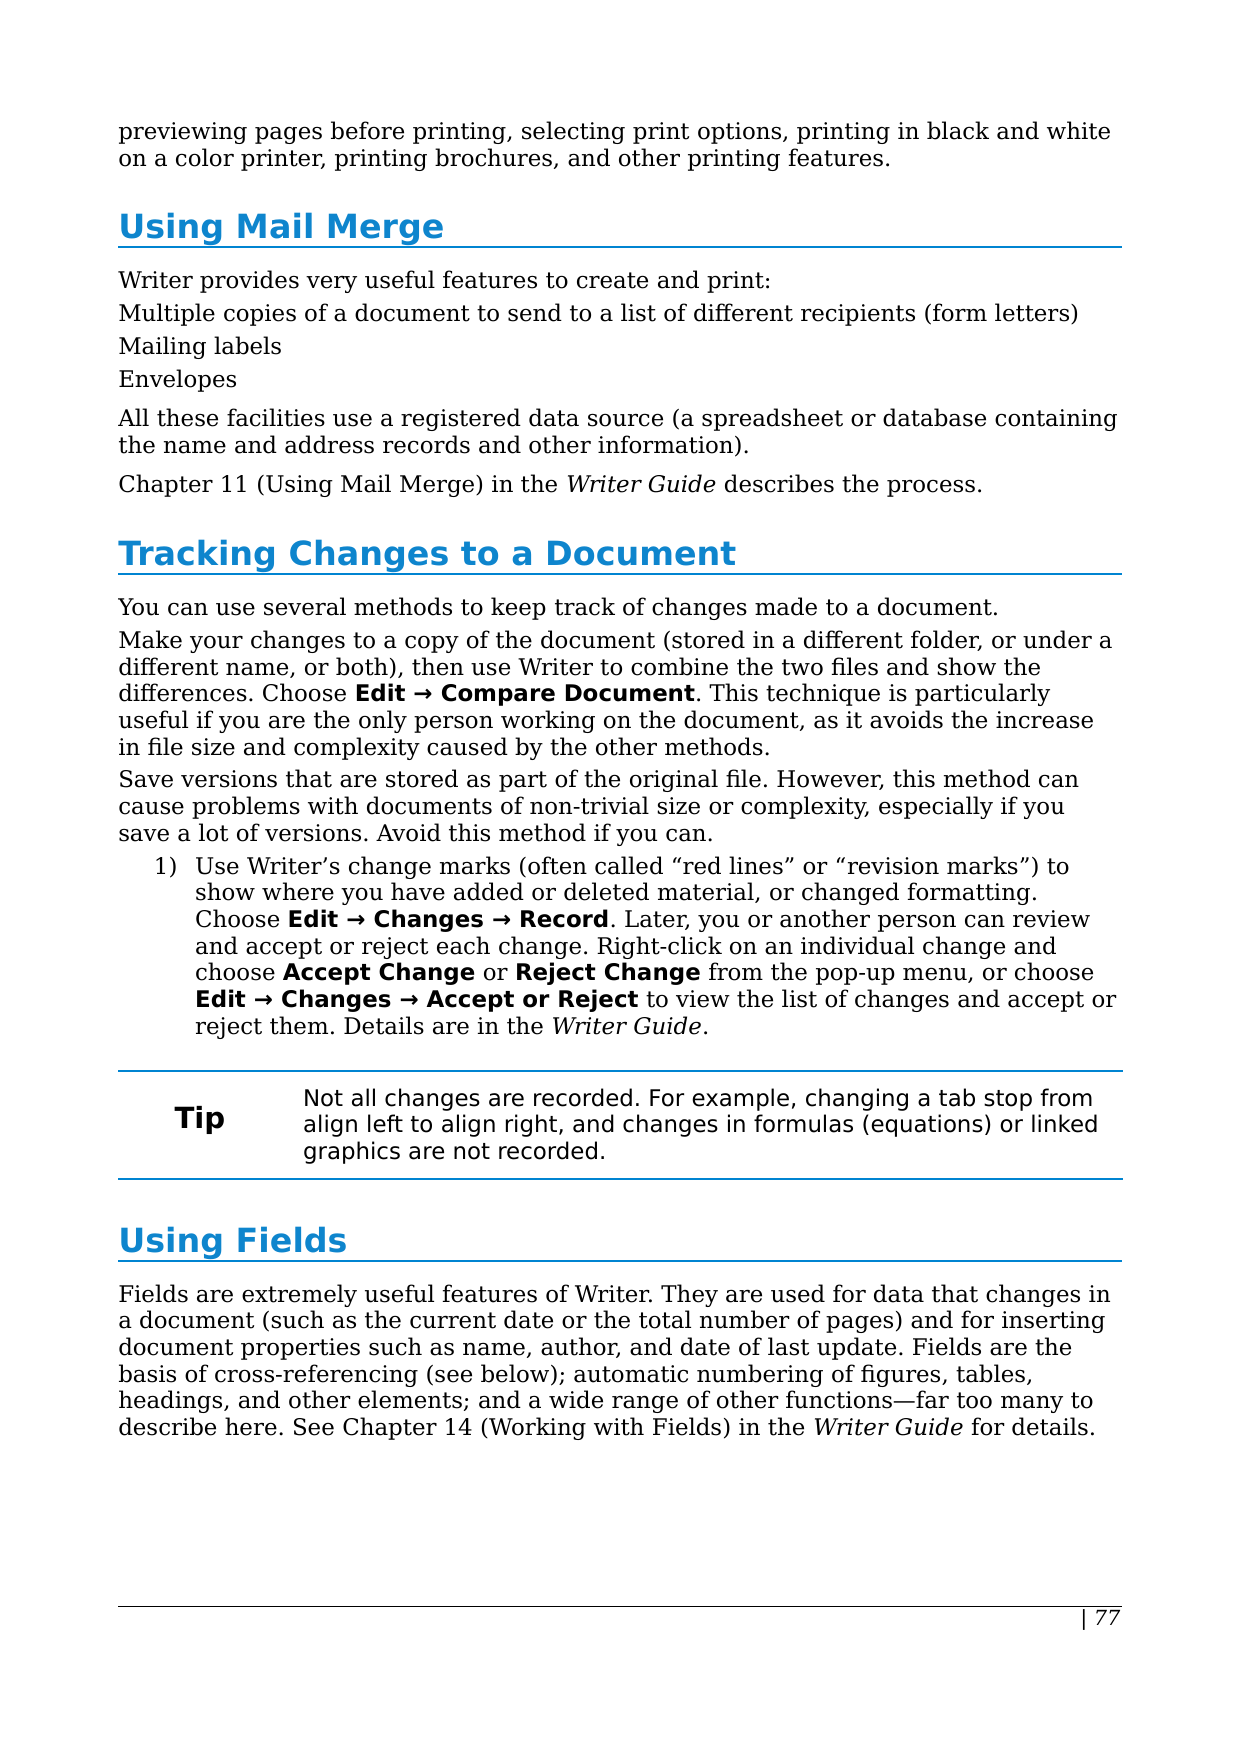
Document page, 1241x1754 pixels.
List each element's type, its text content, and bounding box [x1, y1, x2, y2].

text Save versions that are stored as part of the original file. However, this method can cause problems with documents of non-trivial size or complexity, especially if you save a lot of versions. Avoid this method if you can. [118, 767, 1122, 847]
table_header Tip [118, 1072, 281, 1178]
list Writer provides very useful features to create and print: [118, 267, 1122, 294]
subtitle Tracking Changes to a Document [118, 534, 1122, 573]
text previewing pages before printing, selecting print options, printing in black and white on a color printer, printing brochures, and other printing features. [118, 118, 1122, 171]
list Mailing labels [118, 333, 1122, 360]
text Chapter 11 (Using Mail Merge) in the Writer Guide describes the process. [118, 471, 1122, 498]
text Make your changes to a copy of the document (stored in a different folder, or under a different name, or both), then use Writer to combine the two files and show the differences. Choose Edit → Compare Document. This technique is particularly useful if you are the only person working on the document, as it avoids the increase in file size and complexity caused by the other methods. [118, 627, 1122, 760]
subtitle Using Mail Merge [118, 208, 1122, 246]
list Use Writer’s change marks (often called “red lines” or “revision marks”) to show where you have added or deleted material, or changed formatting. Choose Edit → Changes → Record. Later, you or another person can review and accept or reject each change. Right-click on an individual change and choose Accept Change or Reject Change from the pop-up menu, or choose Edit → Changes → Accept or Reject to view the list of changes and accept or reject them. Details are in the Writer Guide. [177, 853, 1122, 1039]
list You can use several methods to keep track of changes made to a document. [118, 594, 1122, 621]
table_header Not all changes are recorded. For example, changing a tab stop from align left to align right, and changes in formulas (equations) or linked graphics are not recorded. [281, 1072, 1122, 1178]
list Envelopes [118, 366, 1122, 393]
list Multiple copies of a document to send to a list of different recipients (form letters) [118, 301, 1122, 327]
subtitle Using Fields [118, 1221, 1122, 1260]
text All these facilities use a registered data source (a spreadsheet or database containing the name and address records and other information). [118, 405, 1122, 459]
text Fields are extremely useful features of Writer. They are used for data that changes in a document (such as the current date or the total number of pages) and for inserting document properties such as name, author, and date of last update. Fields are the basis of cross-referencing (see below); automatic numbering of figures, tables, headings, and other elements; and a wide range of other functions—far too many to describe here. See Chapter 14 (Working with Fields) in the Writer Guide for details. [118, 1281, 1122, 1441]
